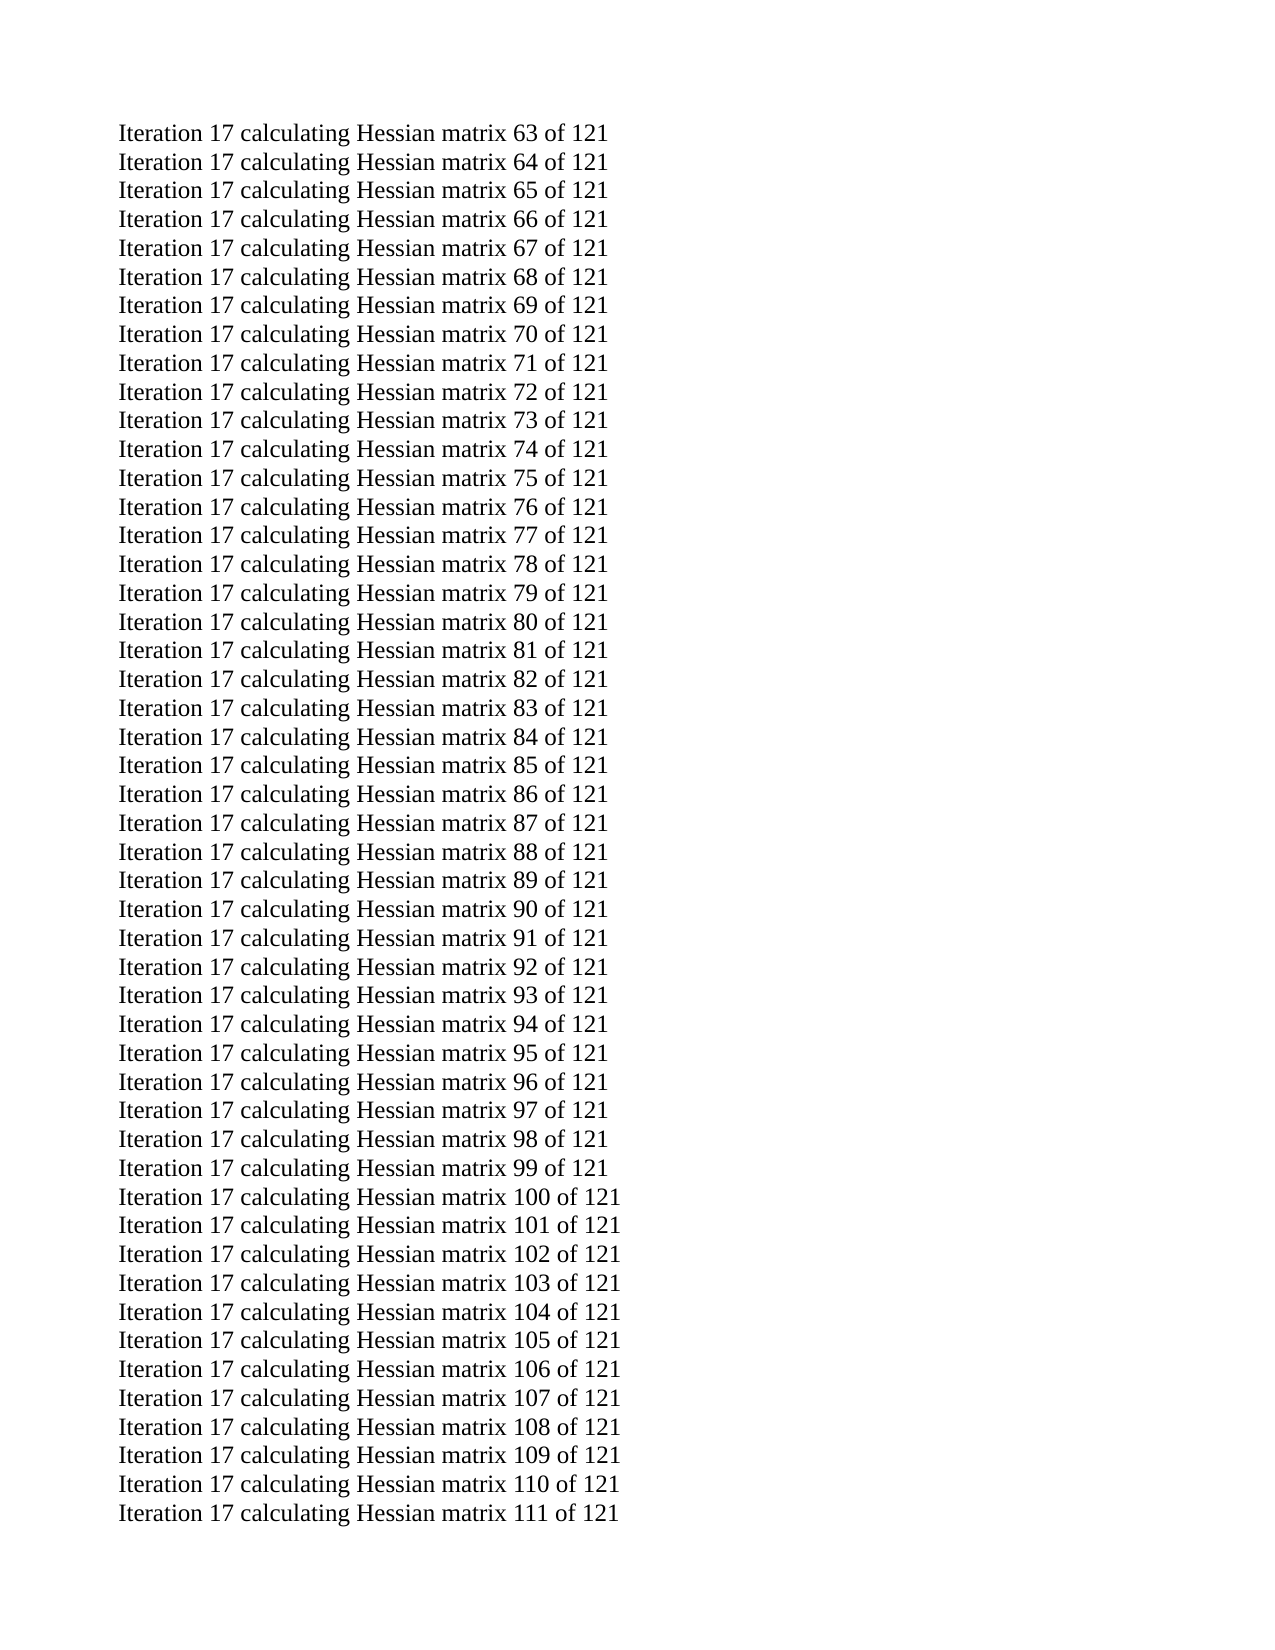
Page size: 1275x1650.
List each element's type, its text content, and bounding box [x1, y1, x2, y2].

text Iteration 17 calculating Hessian matrix 66 of 121 [118, 204, 1157, 233]
text Iteration 17 calculating Hessian matrix 100 of 121 [118, 1182, 1157, 1211]
text Iteration 17 calculating Hessian matrix 88 of 121 [118, 837, 1157, 866]
text Iteration 17 calculating Hessian matrix 70 of 121 [118, 319, 1157, 348]
text Iteration 17 calculating Hessian matrix 102 of 121 [118, 1239, 1157, 1268]
text Iteration 17 calculating Hessian matrix 94 of 121 [118, 1009, 1157, 1038]
text Iteration 17 calculating Hessian matrix 85 of 121 [118, 751, 1157, 779]
text Iteration 17 calculating Hessian matrix 106 of 121 [118, 1354, 1157, 1383]
text Iteration 17 calculating Hessian matrix 68 of 121 [118, 262, 1157, 291]
text Iteration 17 calculating Hessian matrix 98 of 121 [118, 1124, 1157, 1153]
text Iteration 17 calculating Hessian matrix 81 of 121 [118, 636, 1157, 664]
text Iteration 17 calculating Hessian matrix 109 of 121 [118, 1441, 1157, 1469]
text Iteration 17 calculating Hessian matrix 110 of 121 [118, 1469, 1157, 1498]
text Iteration 17 calculating Hessian matrix 111 of 121 [118, 1498, 1157, 1527]
text Iteration 17 calculating Hessian matrix 99 of 121 [118, 1153, 1157, 1182]
text Iteration 17 calculating Hessian matrix 89 of 121 [118, 866, 1157, 894]
text Iteration 17 calculating Hessian matrix 80 of 121 [118, 607, 1157, 636]
text Iteration 17 calculating Hessian matrix 97 of 121 [118, 1096, 1157, 1124]
text Iteration 17 calculating Hessian matrix 77 of 121 [118, 521, 1157, 549]
text Iteration 17 calculating Hessian matrix 105 of 121 [118, 1326, 1157, 1354]
text Iteration 17 calculating Hessian matrix 91 of 121 [118, 923, 1157, 952]
text Iteration 17 calculating Hessian matrix 63 of 121 [118, 118, 1157, 147]
text Iteration 17 calculating Hessian matrix 78 of 121 [118, 549, 1157, 578]
text Iteration 17 calculating Hessian matrix 108 of 121 [118, 1412, 1157, 1441]
text Iteration 17 calculating Hessian matrix 65 of 121 [118, 176, 1157, 204]
text Iteration 17 calculating Hessian matrix 103 of 121 [118, 1268, 1157, 1297]
text Iteration 17 calculating Hessian matrix 104 of 121 [118, 1297, 1157, 1326]
text Iteration 17 calculating Hessian matrix 67 of 121 [118, 233, 1157, 262]
text Iteration 17 calculating Hessian matrix 82 of 121 [118, 664, 1157, 693]
text Iteration 17 calculating Hessian matrix 69 of 121 [118, 291, 1157, 319]
text Iteration 17 calculating Hessian matrix 73 of 121 [118, 406, 1157, 434]
text Iteration 17 calculating Hessian matrix 71 of 121 [118, 348, 1157, 377]
text Iteration 17 calculating Hessian matrix 101 of 121 [118, 1211, 1157, 1239]
text Iteration 17 calculating Hessian matrix 79 of 121 [118, 578, 1157, 607]
text Iteration 17 calculating Hessian matrix 64 of 121 [118, 147, 1157, 176]
text Iteration 17 calculating Hessian matrix 95 of 121 [118, 1038, 1157, 1067]
text Iteration 17 calculating Hessian matrix 96 of 121 [118, 1067, 1157, 1096]
text Iteration 17 calculating Hessian matrix 93 of 121 [118, 981, 1157, 1009]
text Iteration 17 calculating Hessian matrix 76 of 121 [118, 492, 1157, 521]
text Iteration 17 calculating Hessian matrix 90 of 121 [118, 894, 1157, 923]
text Iteration 17 calculating Hessian matrix 72 of 121 [118, 377, 1157, 406]
text Iteration 17 calculating Hessian matrix 86 of 121 [118, 779, 1157, 808]
text Iteration 17 calculating Hessian matrix 84 of 121 [118, 722, 1157, 751]
text Iteration 17 calculating Hessian matrix 92 of 121 [118, 952, 1157, 981]
text Iteration 17 calculating Hessian matrix 75 of 121 [118, 463, 1157, 492]
text Iteration 17 calculating Hessian matrix 107 of 121 [118, 1383, 1157, 1412]
text Iteration 17 calculating Hessian matrix 83 of 121 [118, 693, 1157, 722]
text Iteration 17 calculating Hessian matrix 74 of 121 [118, 434, 1157, 463]
text Iteration 17 calculating Hessian matrix 87 of 121 [118, 808, 1157, 837]
